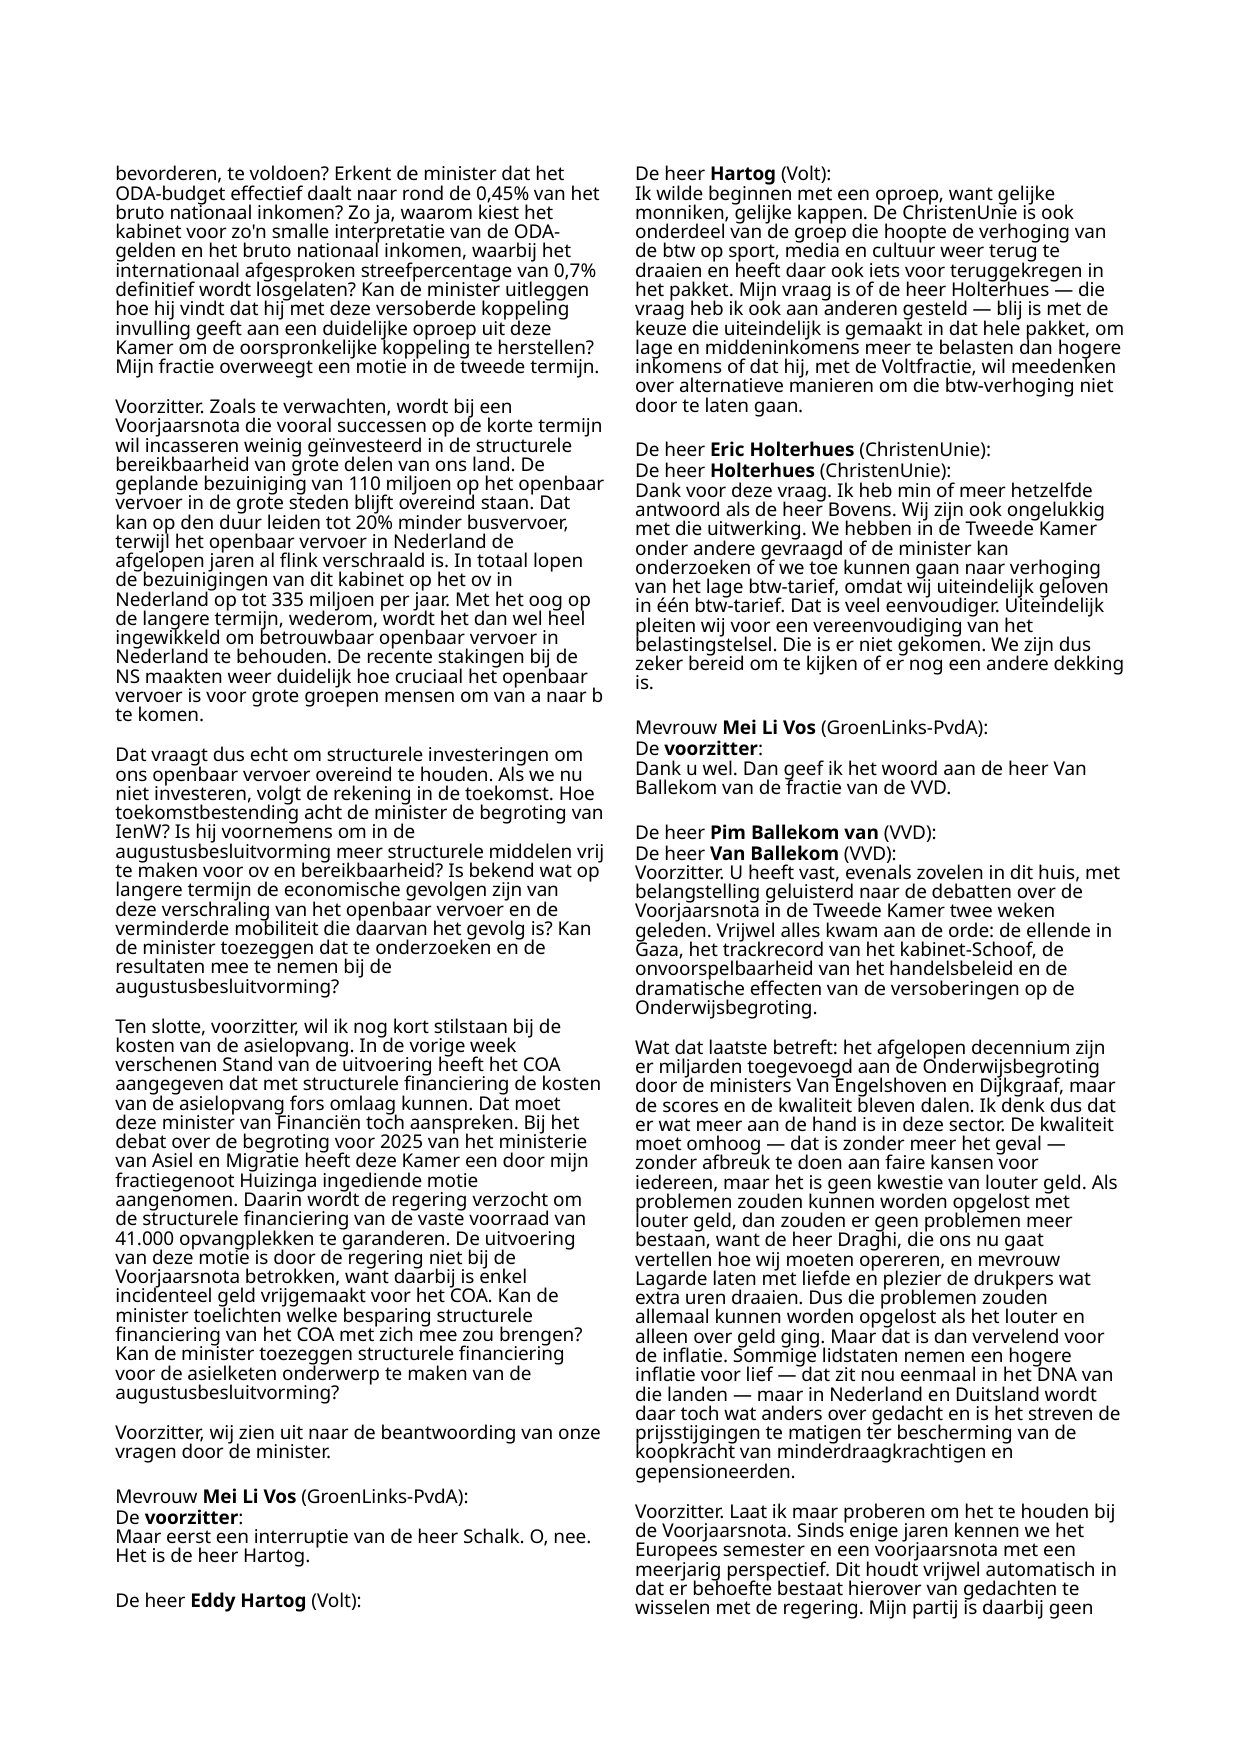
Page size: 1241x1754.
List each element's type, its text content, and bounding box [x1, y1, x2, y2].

text Maar eerst een interruptie van de heer Schalk. O, nee. Het is de heer Hartog. [115, 1528, 605, 1567]
text De voorzitter: [115, 1509, 605, 1528]
text De heer Van Ballekom (VVD): [635, 844, 1125, 864]
text Voorzitter, wij zien uit naar de beantwoording van onze vragen door de minister. [115, 1424, 605, 1462]
text Voorzitter. Zoals te verwachten, wordt bij een Voorjaarsnota die vooral successen op de korte termijn wil incasseren weinig geïnvesteerd in de structurele bereikbaarheid van grote delen van ons land. De geplande bezuiniging van 110 miljoen op het openbaar vervoer in de grote steden blijft overeind staan. Dat kan op den duur leiden tot 20% minder busvervoer, terwijl het openbaar vervoer in Nederland de afgelopen jaren al flink verschraald is. In totaal lopen de bezuinigingen van dit kabinet op het ov in Nederland op tot 335 miljoen per jaar. Met het oog op de langere termijn, wederom, wordt het dan wel heel ingewikkeld om betrouwbaar openbaar vervoer in Nederland te behouden. De recente stakingen bij de NS maakten weer duidelijk hoe cruciaal het openbaar vervoer is voor grote groepen mensen om van a naar b te komen. [115, 398, 605, 726]
text De heer Hartog (Volt): [635, 165, 1125, 184]
text Wat dat laatste betreft: het afgelopen decennium zijn er miljarden toegevoegd aan de Onderwijsbegroting door de ministers Van Engelshoven en Dijkgraaf, maar de scores en de kwaliteit bleven dalen. Ik denk dus dat er wat meer aan de hand is in deze sector. De kwaliteit moet omhoog — dat is zonder meer het geval — zonder afbreuk te doen aan faire kansen voor iedereen, maar het is geen kwestie van louter geld. Als problemen zouden kunnen worden opgelost met louter geld, dan zouden er geen problemen meer bestaan, want de heer Draghi, die ons nu gaat vertellen hoe wij moeten opereren, en mevrouw Lagarde laten met liefde en plezier de drukpers wat extra uren draaien. Dus die problemen zouden allemaal kunnen worden opgelost als het louter en alleen over geld ging. Maar dat is dan vervelend voor de inflatie. Sommige lidstaten nemen een hogere inflatie voor lief — dat zit nou eenmaal in het DNA van die landen — maar in Nederland en Duitsland wordt daar toch wat anders over gedacht en is het streven de prijsstijgingen te matigen ter bescherming van de koopkracht van minderdraagkrachtigen en gepensioneerden. [635, 1039, 1125, 1482]
text De voorzitter: [635, 740, 1125, 759]
text Voorzitter. Laat ik maar proberen om het te houden bij de Voorjaarsnota. Sinds enige jaren kennen we het Europees semester en een voorjaarsnota met een meerjarig perspectief. Dit houdt vrijwel automatisch in dat er behoefte bestaat hierover van gedachten te wisselen met de regering. Mijn partij is daarbij geen [635, 1503, 1125, 1618]
text De heer Pim Ballekom van (VVD): [635, 819, 1125, 844]
text Dat vraagt dus echt om structurele investeringen om ons openbaar vervoer overeind te houden. Als we nu niet investeren, volgt de rekening in de toekomst. Hoe toekomstbestending acht de minister de begroting van IenW? Is hij voornemens om in de augustusbesluitvorming meer structurele middelen vrij te maken voor ov en bereikbaarheid? Is bekend wat op langere termijn de economische gevolgen zijn van deze verschraling van het openbaar vervoer en de verminderde mobiliteit die daarvan het gevolg is? Kan de minister toezeggen dat te onderzoeken en de resultaten mee te nemen bij de augustusbesluitvorming? [115, 746, 605, 997]
text Dank u wel. Dan geef ik het woord aan de heer Van Ballekom van de fractie van de VVD. [635, 759, 1125, 798]
text De heer Eric Holterhues (ChristenUnie): [635, 437, 1125, 462]
text Mevrouw Mei Li Vos (GroenLinks-PvdA): [635, 714, 1125, 740]
text De heer Holterhues (ChristenUnie): [635, 462, 1125, 482]
text Ten slotte, voorzitter, wil ik nog kort stilstaan bij de kosten van de asielopvang. In de vorige week verschenen Stand van de uitvoering heeft het COA aangegeven dat met structurele financiering de kosten van de asielopvang fors omlaag kunnen. Dat moet deze minister van Financiën toch aanspreken. Bij het debat over de begroting voor 2025 van het ministerie van Asiel en Migratie heeft deze Kamer een door mijn fractiegenoot Huizinga ingediende motie aangenomen. Daarin wordt de regering verzocht om de structurele financiering van de vaste voorraad van 41.000 opvangplekken te garanderen. De uitvoering van deze motie is door de regering niet bij de Voorjaarsnota betrokken, want daarbij is enkel incidenteel geld vrijgemaakt voor het COA. Kan de minister toelichten welke besparing structurele financiering van het COA met zich mee zou brengen? Kan de minister toezeggen structurele financiering voor de asielketen onderwerp te maken van de augustusbesluitvorming? [115, 1018, 605, 1403]
text Ik wilde beginnen met een oproep, want gelijke monniken, gelijke kappen. De ChristenUnie is ook onderdeel van de groep die hoopte de verhoging van de btw op sport, media en cultuur weer terug te draaien en heeft daar ook iets voor teruggekregen in het pakket. Mijn vraag is of de heer Holterhues — die vraag heb ik ook aan anderen gesteld — blij is met de keuze die uiteindelijk is gemaakt in dat hele pakket, om lage en middeninkomens meer te belasten dan hogere inkomens of dat hij, met de Voltfractie, wil meedenken over alternatieve manieren om die btw-verhoging niet door te laten gaan. [635, 184, 1125, 416]
text bevorderen, te voldoen? Erkent de minister dat het ODA-budget effectief daalt naar rond de 0,45% van het bruto nationaal inkomen? Zo ja, waarom kiest het kabinet voor zo'n smalle interpretatie van de ODA-gelden en het bruto nationaal inkomen, waarbij het internationaal afgesproken streefpercentage van 0,7% definitief wordt losgelaten? Kan de minister uitleggen hoe hij vindt dat hij met deze versoberde koppeling invulling geeft aan een duidelijke oproep uit deze Kamer om de oorspronkelijke koppeling te herstellen? Mijn fractie overweegt een motie in de tweede termijn. [115, 165, 605, 377]
text Dank voor deze vraag. Ik heb min of meer hetzelfde antwoord als de heer Bovens. Wij zijn ook ongelukkig met die uitwerking. We hebben in de Tweede Kamer onder andere gevraagd of de minister kan onderzoeken of we toe kunnen gaan naar verhoging van het lage btw-tarief, omdat wij uiteindelijk geloven in één btw-tarief. Dat is veel eenvoudiger. Uiteindelijk pleiten wij voor een vereenvoudiging van het belastingstelsel. Die is er niet gekomen. We zijn dus zeker bereid om te kijken of er nog een andere dekking is. [635, 482, 1125, 694]
text Voorzitter. U heeft vast, evenals zovelen in dit huis, met belangstelling geluisterd naar de debatten over de Voorjaarsnota in de Tweede Kamer twee weken geleden. Vrijwel alles kwam aan de orde: de ellende in Gaza, het trackrecord van het kabinet-Schoof, de onvoorspelbaarheid van het handelsbeleid en de dramatische effecten van de versoberingen op de Onderwijsbegroting. [635, 864, 1125, 1018]
text Mevrouw Mei Li Vos (GroenLinks-PvdA): [115, 1483, 605, 1509]
text De heer Eddy Hartog (Volt): [115, 1587, 605, 1613]
